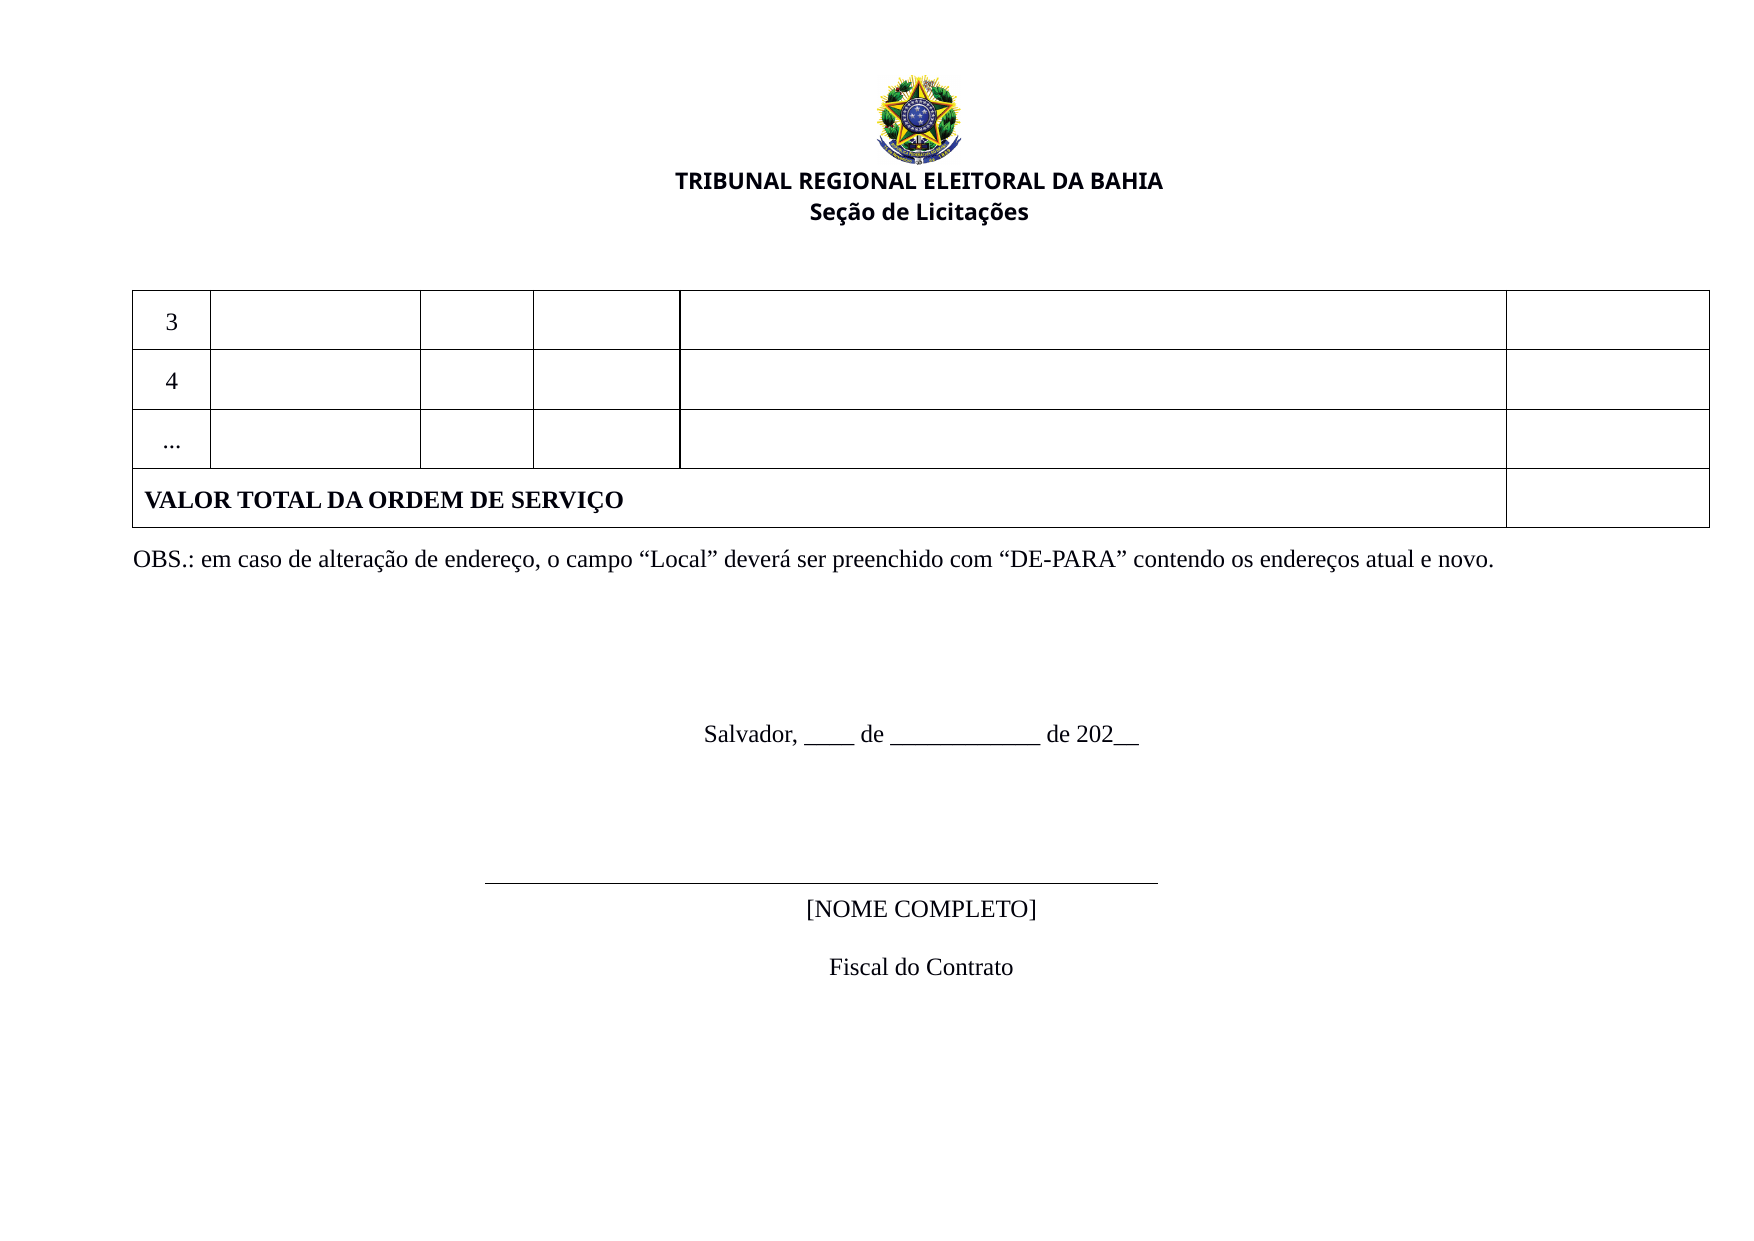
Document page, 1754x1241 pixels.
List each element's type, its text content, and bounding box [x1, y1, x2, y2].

table_cell [681, 291, 1506, 349]
table_cell VALOR TOTAL DA ORDEM DE SERVIÇO [133, 469, 1506, 527]
table_cell [1507, 469, 1709, 527]
table_cell [211, 291, 420, 349]
text Fiscal do Contrato [133, 949, 1710, 982]
table_cell [1507, 410, 1709, 468]
table_cell 3 [133, 291, 210, 349]
table_cell [534, 410, 679, 468]
table_cell [211, 350, 420, 408]
text [NOME COMPLETO] [133, 891, 1710, 924]
table_cell [421, 291, 533, 349]
table_cell [421, 350, 533, 408]
table_cell ... [133, 410, 210, 468]
table_cell 4 [133, 350, 210, 408]
table_cell [1507, 291, 1709, 349]
table_cell [681, 350, 1506, 408]
text Salvador, ____ de ____________ de 202__ [133, 716, 1710, 749]
table_cell [534, 291, 679, 349]
text OBS.: em caso de alteração de endereço, o campo “Local” deverá ser preenchido com “DE-PARA” contendo os endereços atual e novo. [133, 541, 1710, 574]
table_cell [534, 350, 679, 408]
table_cell [211, 410, 420, 468]
table_cell [681, 410, 1506, 468]
table_cell [1507, 350, 1709, 408]
table_cell [421, 410, 533, 468]
